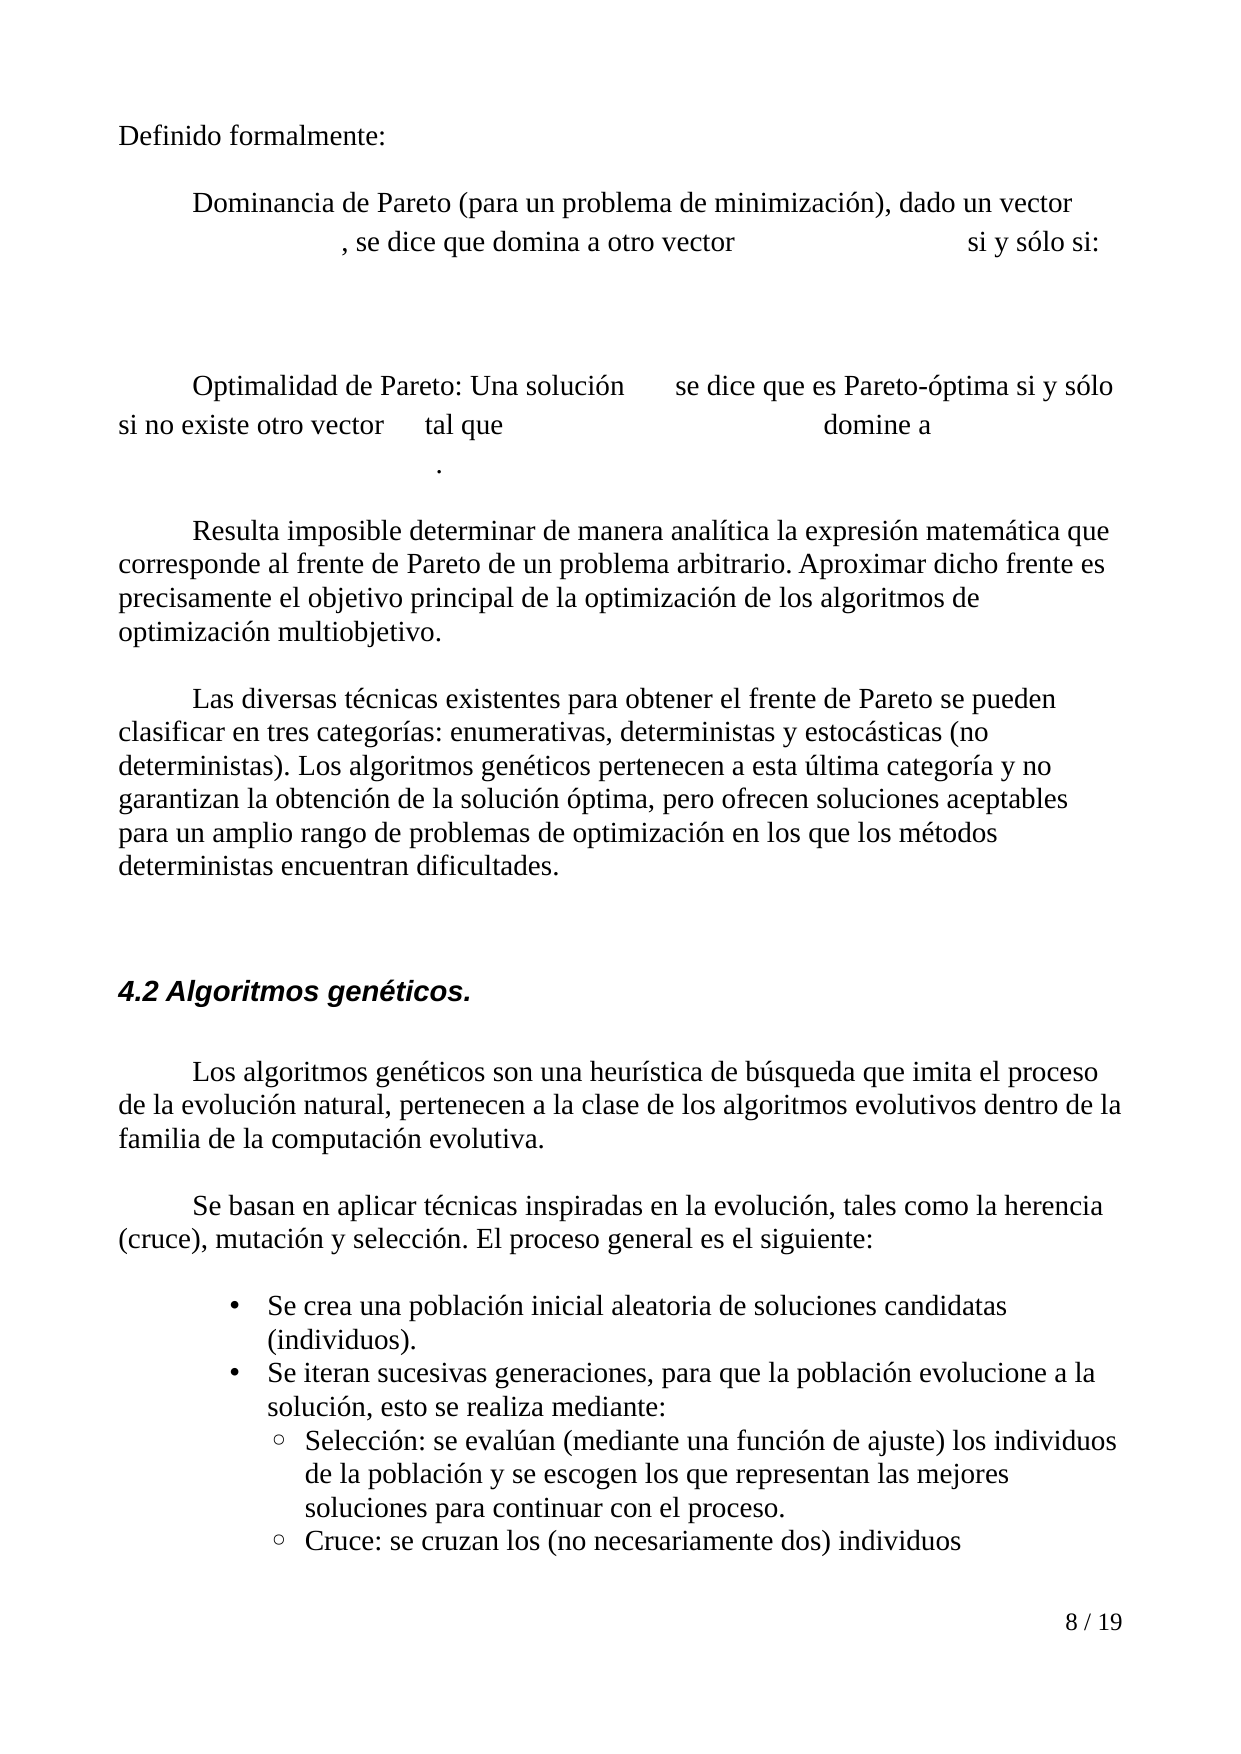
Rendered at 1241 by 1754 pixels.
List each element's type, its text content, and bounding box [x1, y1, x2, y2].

text Dominancia de Pareto (para un problema de minimización), dado un vector , se dice que domina a otro vector si y sólo si: [118, 185, 1122, 258]
text Los algoritmos genéticos son una heurística de búsqueda que imita el proceso de la evolución natural, pertenecen a la clase de los algoritmos evolutivos dentro de la familia de la computación evolutiva. [118, 1054, 1122, 1154]
subtitle 4.2 Algoritmos genéticos. [118, 974, 1122, 1008]
list Se iteran sucesivas generaciones, para que la población evolucione a la solución, esto se realiza mediante: [229, 1356, 1122, 1423]
text Resulta imposible determinar de manera analítica la expresión matemática que corresponde al frente de Pareto de un problema arbitrario. Aproximar dicho frente es precisamente el objetivo principal de la optimización de los algoritmos de optimización multiobjetivo. [118, 513, 1122, 647]
text Se basan en aplicar técnicas inspiradas en la evolución, tales como la herencia (cruce), mutación y selección. El proceso general es el siguiente: [118, 1188, 1122, 1255]
list Se crea una población inicial aleatoria de soluciones candidatas (individuos). [229, 1288, 1122, 1356]
text Definido formalmente: [118, 118, 1122, 152]
text Las diversas técnicas existentes para obtener el frente de Pareto se pueden clasificar en tres categorías: enumerativas, deterministas y estocásticas (no deterministas). Los algoritmos genéticos pertenecen a esta última categoría y no garantizan la obtención de la solución óptima, pero ofrecen soluciones aceptables para un amplio rango de problemas de optimización en los que los métodos deterministas encuentran dificultades. [118, 681, 1122, 882]
list Selección: se evalúan (mediante una función de ajuste) los individuos de la población y se escogen los que representan las mejores soluciones para continuar con el proceso. [267, 1423, 1122, 1523]
text Optimalidad de Pareto: Una solución se dice que es Pareto-óptima si y sólo si no existe otro vector tal que domine a . [118, 368, 1122, 479]
list Cruce: se cruzan los (no necesariamente dos) individuos [267, 1523, 1122, 1557]
